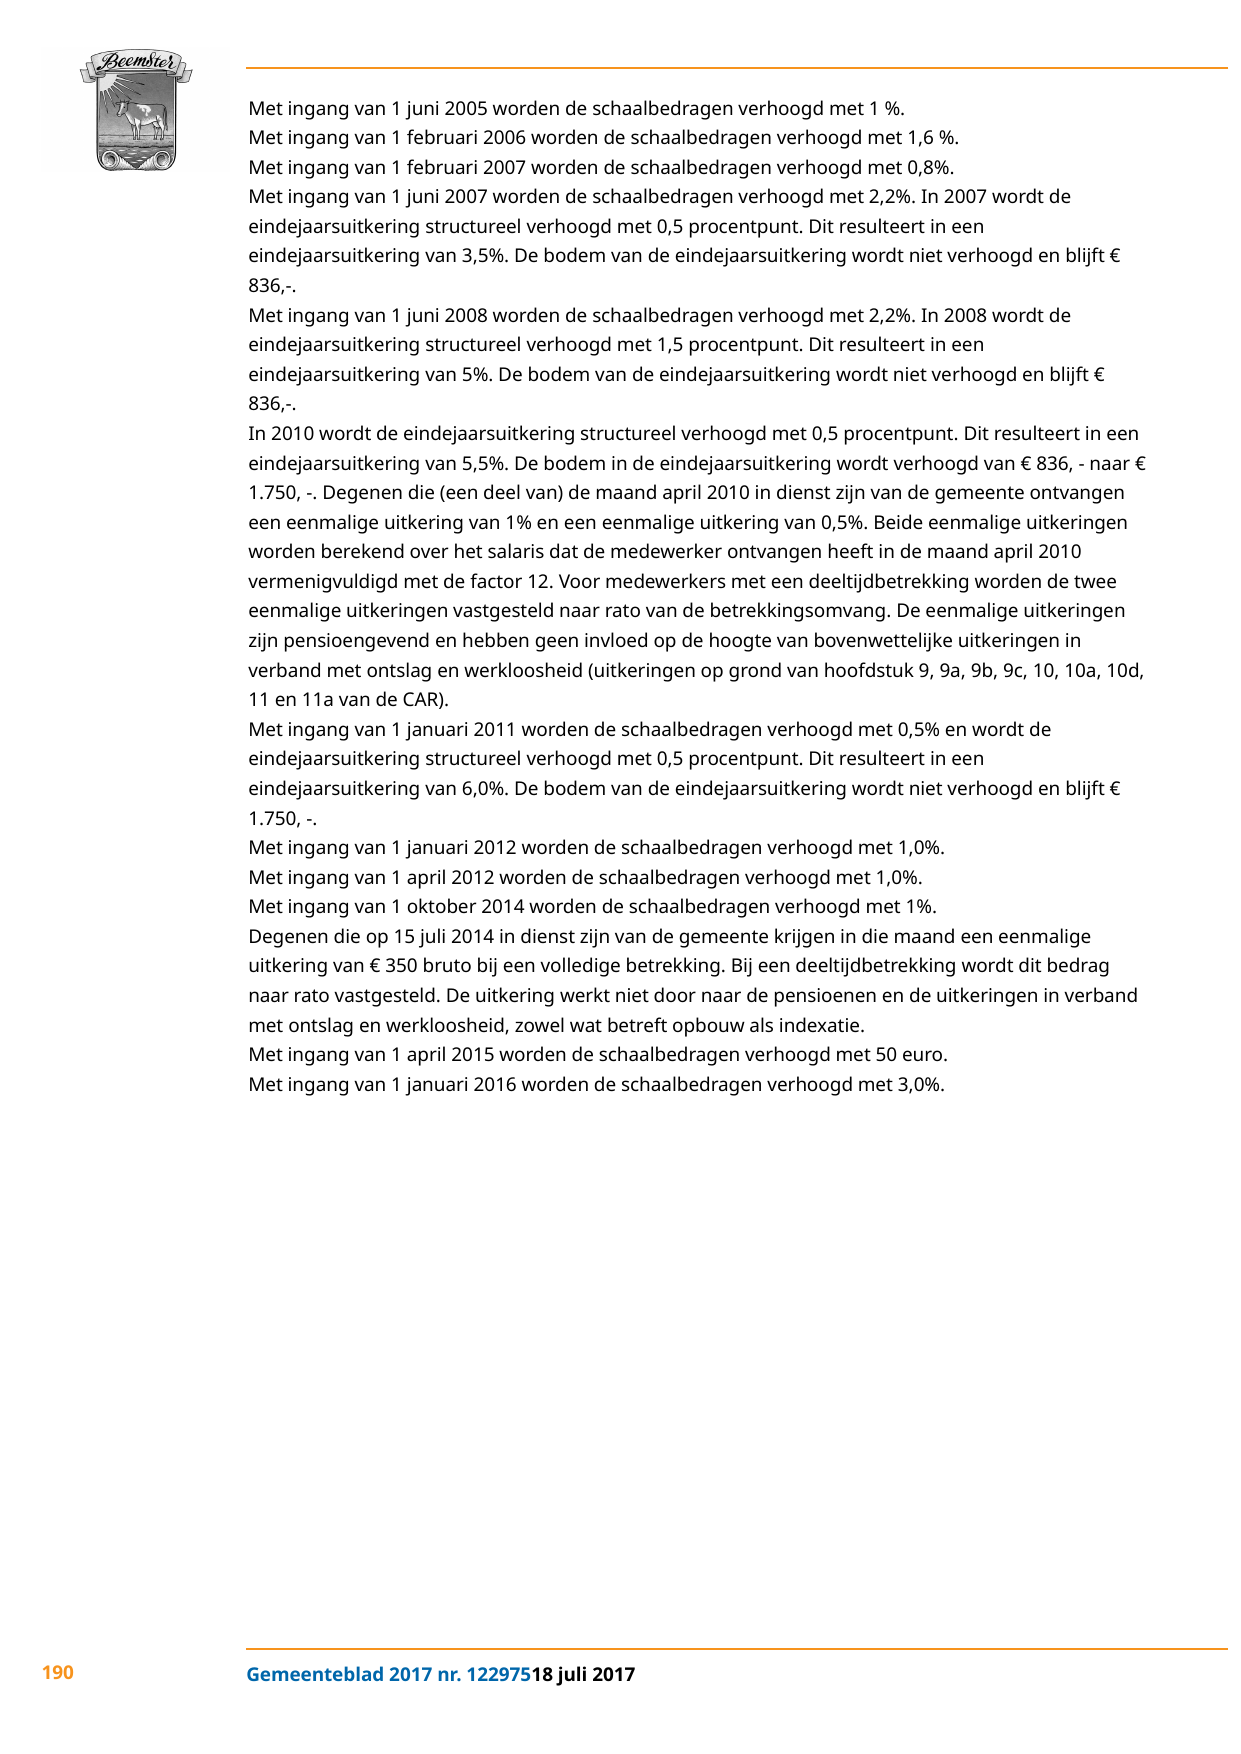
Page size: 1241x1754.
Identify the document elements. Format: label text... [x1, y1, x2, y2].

text In 2010 wordt de eindejaarsuitkering structureel verhoogd met 0,5 procentpunt. Dit resulteert in een eindejaarsuitkering van 5,5%. De bodem in de eindejaarsuitkering wordt verhoogd van € 836, - naar € 1.750, -. Degenen die (een deel van) de maand april 2010 in dienst zijn van de gemeente ontvangen een eenmalige uitkering van 1% en een eenmalige uitkering van 0,5%. Beide eenmalige uitkeringen worden berekend over het salaris dat de medewerker ontvangen heeft in de maand april 2010 vermenigvuldigd met de factor 12. Voor medewerkers met een deeltijdbetrekking worden de twee eenmalige uitkeringen vastgesteld naar rato van de betrekkingsomvang. De eenmalige uitkeringen zijn pensioengevend en hebben geen invloed op de hoogte van bovenwettelijke uitkeringen in verband met ontslag en werkloosheid (uitkeringen op grond van hoofdstuk 9, 9a, 9b, 9c, 10, 10a, 10d, 11 en 11a van de CAR). [248, 420, 1152, 712]
text Met ingang van 1 juni 2005 worden de schaalbedragen verhoogd met 1 %. [248, 95, 1152, 121]
text Met ingang van 1 juni 2007 worden de schaalbedragen verhoogd met 2,2%. In 2007 wordt de eindejaarsuitkering structureel verhoogd met 0,5 procentpunt. Dit resulteert in een eindejaarsuitkering van 3,5%. De bodem van de eindejaarsuitkering wordt niet verhoogd en blijft € 836,-. [248, 183, 1152, 298]
picture [41, 47, 231, 172]
text Met ingang van 1 april 2015 worden de schaalbedragen verhoogd met 50 euro. [248, 1041, 1152, 1067]
text Met ingang van 1 januari 2011 worden de schaalbedragen verhoogd met 0,5% en wordt de eindejaarsuitkering structureel verhoogd met 0,5 procentpunt. Dit resulteert in een eindejaarsuitkering van 6,0%. De bodem van de eindejaarsuitkering wordt niet verhoogd en blijft € 1.750, -. [248, 716, 1152, 831]
text Met ingang van 1 april 2012 worden de schaalbedragen verhoogd met 1,0%. [248, 864, 1152, 890]
text Met ingang van 1 januari 2012 worden de schaalbedragen verhoogd met 1,0%. [248, 834, 1152, 860]
text Met ingang van 1 oktober 2014 worden de schaalbedragen verhoogd met 1%. [248, 893, 1152, 919]
text Met ingang van 1 januari 2016 worden de schaalbedragen verhoogd met 3,0%. [248, 1071, 1152, 1097]
text Met ingang van 1 februari 2006 worden de schaalbedragen verhoogd met 1,6 %. [248, 124, 1152, 150]
text Degenen die op 15 juli 2014 in dienst zijn van de gemeente krijgen in die maand een eenmalige uitkering van € 350 bruto bij een volledige betrekking. Bij een deeltijdbetrekking wordt dit bedrag naar rato vastgesteld. De uitkering werkt niet door naar de pensioenen en de uitkeringen in verband met ontslag en werkloosheid, zowel wat betreft opbouw als indexatie. [248, 923, 1152, 1038]
text Met ingang van 1 juni 2008 worden de schaalbedragen verhoogd met 2,2%. In 2008 wordt de eindejaarsuitkering structureel verhoogd met 1,5 procentpunt. Dit resulteert in een eindejaarsuitkering van 5%. De bodem van de eindejaarsuitkering wordt niet verhoogd en blijft € 836,-. [248, 302, 1152, 416]
text Met ingang van 1 februari 2007 worden de schaalbedragen verhoogd met 0,8%. [248, 154, 1152, 180]
